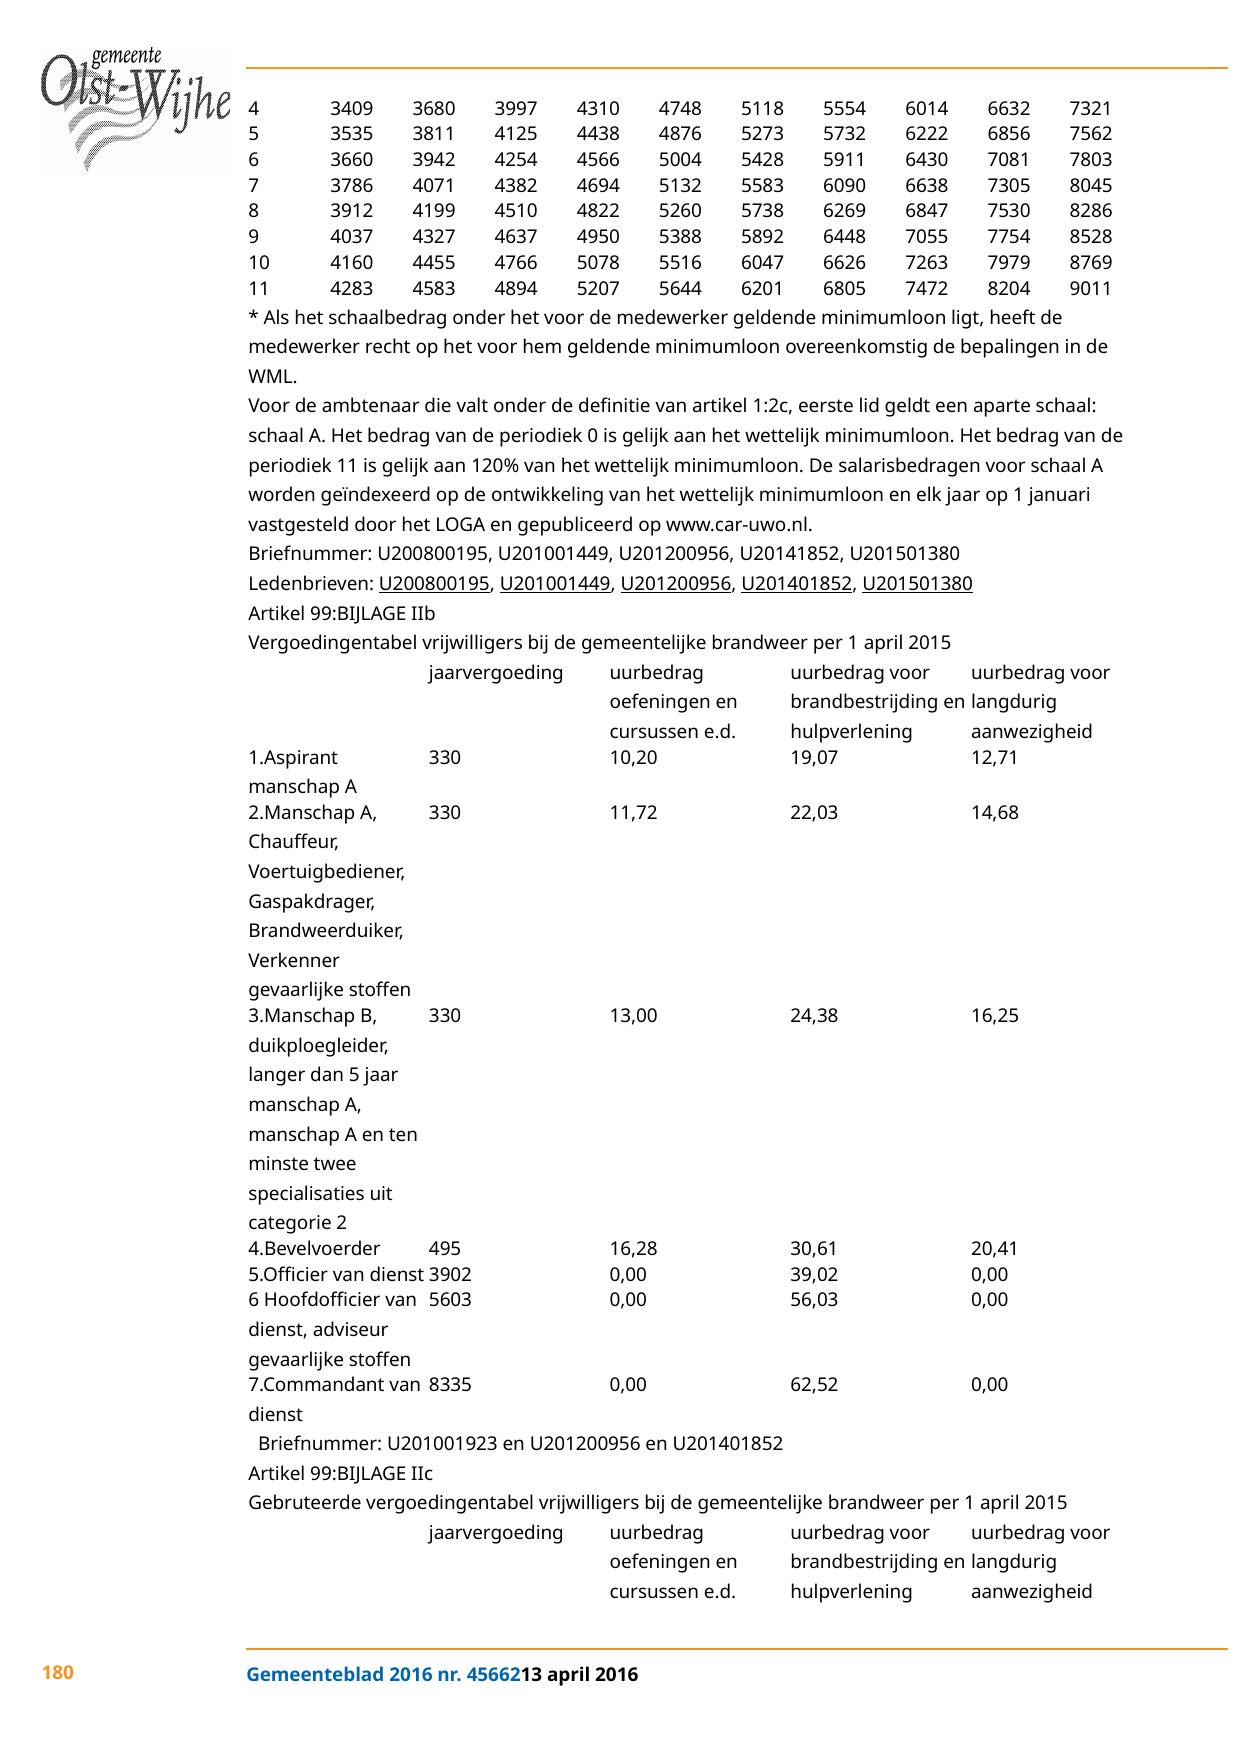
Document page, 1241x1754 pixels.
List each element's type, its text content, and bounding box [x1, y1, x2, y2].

table_cell 4254 [494, 146, 577, 172]
table_cell 4.Bevelvoerder [248, 1235, 429, 1261]
table_cell 19,07 [790, 744, 971, 799]
table_cell 4327 [412, 224, 494, 249]
table_cell 8045 [1069, 172, 1152, 198]
table_cell 6856 [987, 121, 1069, 146]
table_cell 6222 [905, 121, 987, 146]
text Voor de ambtenaar die valt onder de definitie van artikel 1:2c, eerste lid geldt een aparte schaal: schaal A. Het bedrag van de periodiek 0 is gelijk aan het wettelijk minimumloon. Het bedrag van de periodiek 11 is gelijk aan 120% van het wettelijk minimumloon. De salarisbedragen voor schaal A worden geïndexeerd op de ontwikkeling van het wettelijk minimumloon en elk jaar op 1 januari vastgesteld door het LOGA en gepubliceerd op www.car-uwo.nl. [248, 393, 1152, 537]
table_cell 6430 [905, 146, 987, 172]
table_cell 12,71 [971, 744, 1152, 799]
table_cell 5911 [823, 146, 905, 172]
table_cell 5118 [741, 95, 823, 121]
table_cell 5273 [741, 121, 823, 146]
table_cell 6805 [823, 275, 905, 301]
table_cell 20,41 [971, 1235, 1152, 1261]
table_cell 5260 [659, 198, 741, 223]
table_cell 330 [429, 799, 609, 1002]
table_cell 56,03 [790, 1287, 971, 1372]
table_cell 13,00 [609, 1003, 790, 1235]
table_cell 4894 [494, 275, 577, 301]
table_cell 5.Officier van dienst [248, 1261, 429, 1287]
table_cell 16,25 [971, 1003, 1152, 1235]
table_cell 4 [248, 95, 330, 121]
table_cell 6847 [905, 198, 987, 223]
table_cell 5428 [741, 146, 823, 172]
table_cell 0,00 [609, 1261, 790, 1287]
table_cell 5 [248, 121, 330, 146]
table_cell 7.Commandant van dienst [248, 1372, 429, 1427]
table_cell 6448 [823, 224, 905, 249]
table_cell 9011 [1069, 275, 1152, 301]
table_cell 330 [429, 1003, 609, 1235]
table_cell 3942 [412, 146, 494, 172]
table_cell 62,52 [790, 1372, 971, 1427]
table_cell 3997 [494, 95, 577, 121]
table_cell 4748 [659, 95, 741, 121]
table_cell 0,00 [609, 1287, 790, 1372]
table_cell 6 Hoofdofficier van dienst, adviseur gevaarlijke stoffen [248, 1287, 429, 1372]
table_cell 10,20 [609, 744, 790, 799]
table_header uurbedrag oefeningen en cursussen e.d. [609, 659, 790, 744]
table_cell 5603 [429, 1287, 609, 1372]
table_cell 7472 [905, 275, 987, 301]
table_cell 7754 [987, 224, 1069, 249]
table_cell 8286 [1069, 198, 1152, 223]
table_header uurbedrag voor brandbestrijding en hulpverlening [790, 1519, 971, 1604]
table_cell 10 [248, 249, 330, 275]
table_cell 39,02 [790, 1261, 971, 1287]
table_cell 11 [248, 275, 330, 301]
table_cell 6626 [823, 249, 905, 275]
table_cell 3409 [330, 95, 412, 121]
table_cell 7321 [1069, 95, 1152, 121]
table_cell 5078 [577, 249, 659, 275]
table_cell 7055 [905, 224, 987, 249]
table_cell 3680 [412, 95, 494, 121]
table_cell 7562 [1069, 121, 1152, 146]
text Artikel 99:BIJLAGE IIc [248, 1460, 1152, 1485]
table_cell 4950 [577, 224, 659, 249]
table_cell 8769 [1069, 249, 1152, 275]
table_cell 3.Manschap B, duikploegleider, langer dan 5 jaar manschap A, manschap A en ten minste twee specialisaties uit categorie 2 [248, 1003, 429, 1235]
table_cell 22,03 [790, 799, 971, 1002]
table_cell 5583 [741, 172, 823, 198]
table_cell 7979 [987, 249, 1069, 275]
table_cell 4438 [577, 121, 659, 146]
table_cell 5738 [741, 198, 823, 223]
table_cell 330 [429, 744, 609, 799]
table_cell 6 [248, 146, 330, 172]
table_cell 4382 [494, 172, 577, 198]
table_cell 5732 [823, 121, 905, 146]
table_header uurbedrag voor langdurig aanwezigheid [971, 1519, 1152, 1604]
text Ledenbrieven: U200800195, U201001449, U201200956, U201401852, U201501380 [248, 570, 1152, 596]
table_cell 7081 [987, 146, 1069, 172]
table_cell 7803 [1069, 146, 1152, 172]
table_cell 4566 [577, 146, 659, 172]
table_cell 1.Aspirant manschap A [248, 744, 429, 799]
table_cell 5554 [823, 95, 905, 121]
table_cell 6269 [823, 198, 905, 223]
table_cell 5516 [659, 249, 741, 275]
text Vergoedingentabel vrijwilligers bij de gemeentelijke brandweer per 1 april 2015 [248, 629, 1152, 655]
table_cell 495 [429, 1235, 609, 1261]
table_header [248, 659, 429, 744]
table_cell 16,28 [609, 1235, 790, 1261]
table_cell 7530 [987, 198, 1069, 223]
table_cell 3811 [412, 121, 494, 146]
table_cell 6201 [741, 275, 823, 301]
table_cell 6047 [741, 249, 823, 275]
table_cell 5388 [659, 224, 741, 249]
table_cell 5207 [577, 275, 659, 301]
table_cell 5132 [659, 172, 741, 198]
picture [41, 47, 231, 172]
table_cell 4283 [330, 275, 412, 301]
table_header uurbedrag voor brandbestrijding en hulpverlening [790, 659, 971, 744]
table_cell 8335 [429, 1372, 609, 1427]
table_cell 5892 [741, 224, 823, 249]
table_cell 4310 [577, 95, 659, 121]
table_cell 8 [248, 198, 330, 223]
text Artikel 99:BIJLAGE IIb [248, 600, 1152, 625]
table_cell 4455 [412, 249, 494, 275]
table_header uurbedrag oefeningen en cursussen e.d. [609, 1519, 790, 1604]
table_cell 9 [248, 224, 330, 249]
table_cell 5004 [659, 146, 741, 172]
table_cell 3912 [330, 198, 412, 223]
table_cell 7 [248, 172, 330, 198]
table_cell 6632 [987, 95, 1069, 121]
table_cell 3660 [330, 146, 412, 172]
table_cell 4583 [412, 275, 494, 301]
table_cell 4510 [494, 198, 577, 223]
table_cell 24,38 [790, 1003, 971, 1235]
table_header [248, 1519, 429, 1604]
table_cell 4199 [412, 198, 494, 223]
table_header jaarvergoeding [429, 659, 609, 744]
text Briefnummer: U200800195, U201001449, U201200956, U20141852, U201501380 [248, 541, 1152, 566]
table_cell 3535 [330, 121, 412, 146]
table_cell 14,68 [971, 799, 1152, 1002]
table_cell 0,00 [609, 1372, 790, 1427]
table_cell 6638 [905, 172, 987, 198]
table_cell 4822 [577, 198, 659, 223]
table_cell 8204 [987, 275, 1069, 301]
table_cell 4160 [330, 249, 412, 275]
table_cell 8528 [1069, 224, 1152, 249]
table_cell 6090 [823, 172, 905, 198]
table_cell 4637 [494, 224, 577, 249]
text Briefnummer: U201001923 en U201200956 en U201401852 [248, 1430, 1152, 1456]
table_cell 4037 [330, 224, 412, 249]
table_cell 4876 [659, 121, 741, 146]
table_cell 4766 [494, 249, 577, 275]
table_cell 30,61 [790, 1235, 971, 1261]
text Gebruteerde vergoedingentabel vrijwilligers bij de gemeentelijke brandweer per 1 april 2015 [248, 1489, 1152, 1515]
table_cell 0,00 [971, 1287, 1152, 1372]
table_cell 4125 [494, 121, 577, 146]
table_cell 6014 [905, 95, 987, 121]
table_header uurbedrag voor langdurig aanwezigheid [971, 659, 1152, 744]
table_cell 5644 [659, 275, 741, 301]
table_cell 3786 [330, 172, 412, 198]
table_header jaarvergoeding [429, 1519, 609, 1604]
table_cell 3902 [429, 1261, 609, 1287]
table_cell 2.Manschap A, Chauffeur, Voertuigbediener, Gaspakdrager, Brandweerduiker, Verkenner gevaarlijke stoffen [248, 799, 429, 1002]
table_cell 7263 [905, 249, 987, 275]
table_cell 4694 [577, 172, 659, 198]
table_cell 7305 [987, 172, 1069, 198]
table_cell 0,00 [971, 1372, 1152, 1427]
table_cell 4071 [412, 172, 494, 198]
table_cell 11,72 [609, 799, 790, 1002]
table_cell 0,00 [971, 1261, 1152, 1287]
text * Als het schaalbedrag onder het voor de medewerker geldende minimumloon ligt, heeft de medewerker recht op het voor hem geldende minimumloon overeenkomstig de bepalingen in de WML. [248, 304, 1152, 389]
